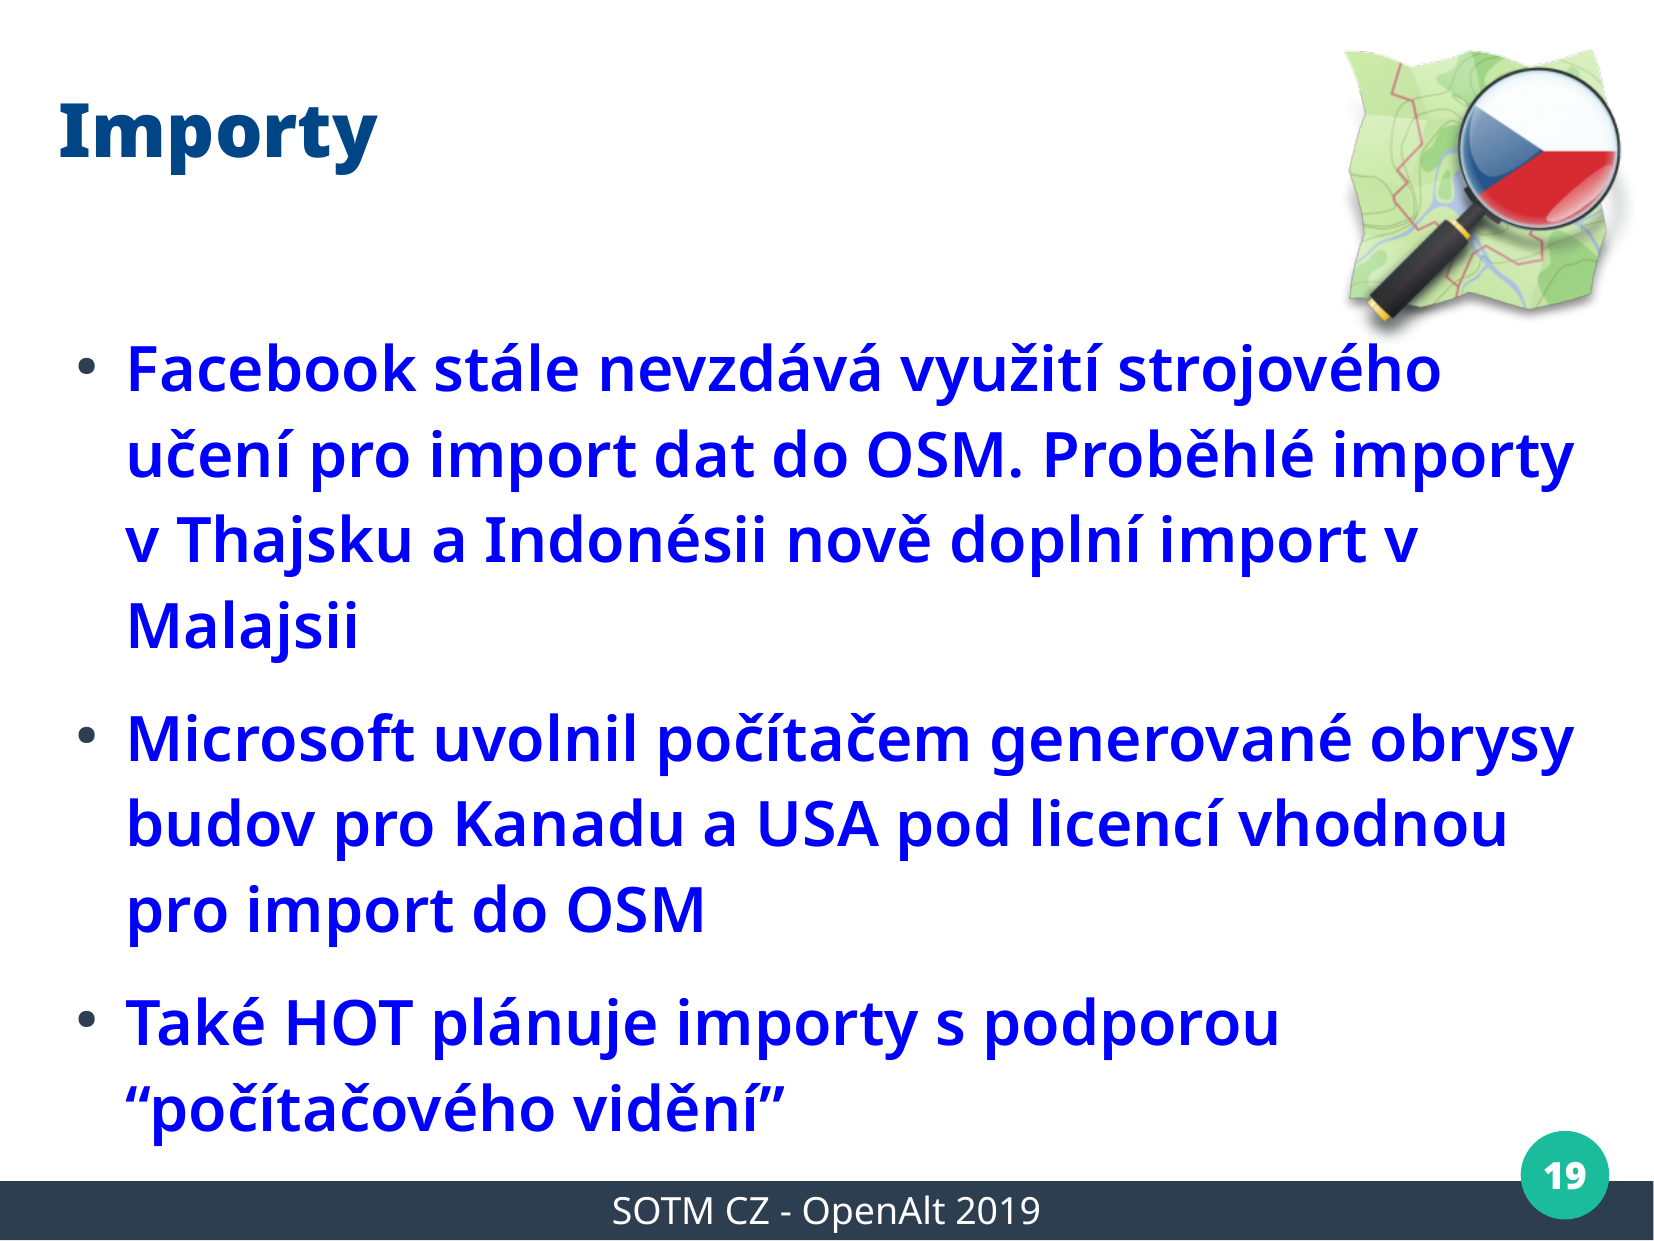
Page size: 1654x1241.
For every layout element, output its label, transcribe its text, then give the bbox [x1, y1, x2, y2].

list Facebook stále nevzdává využití strojového učení pro import dat do OSM. Proběhlé importy v Thajsku a Indonésii nově doplní import v Malajsii Microsoft uvolnil počítačem generované obrysy budov pro Kanadu a USA pod licencí vhodnou pro import do OSM Také HOT plánuje importy s podporou “počítačového vidění” [59, 324, 1595, 1152]
picture [1334, 49, 1635, 350]
title Importy [59, 49, 1347, 207]
